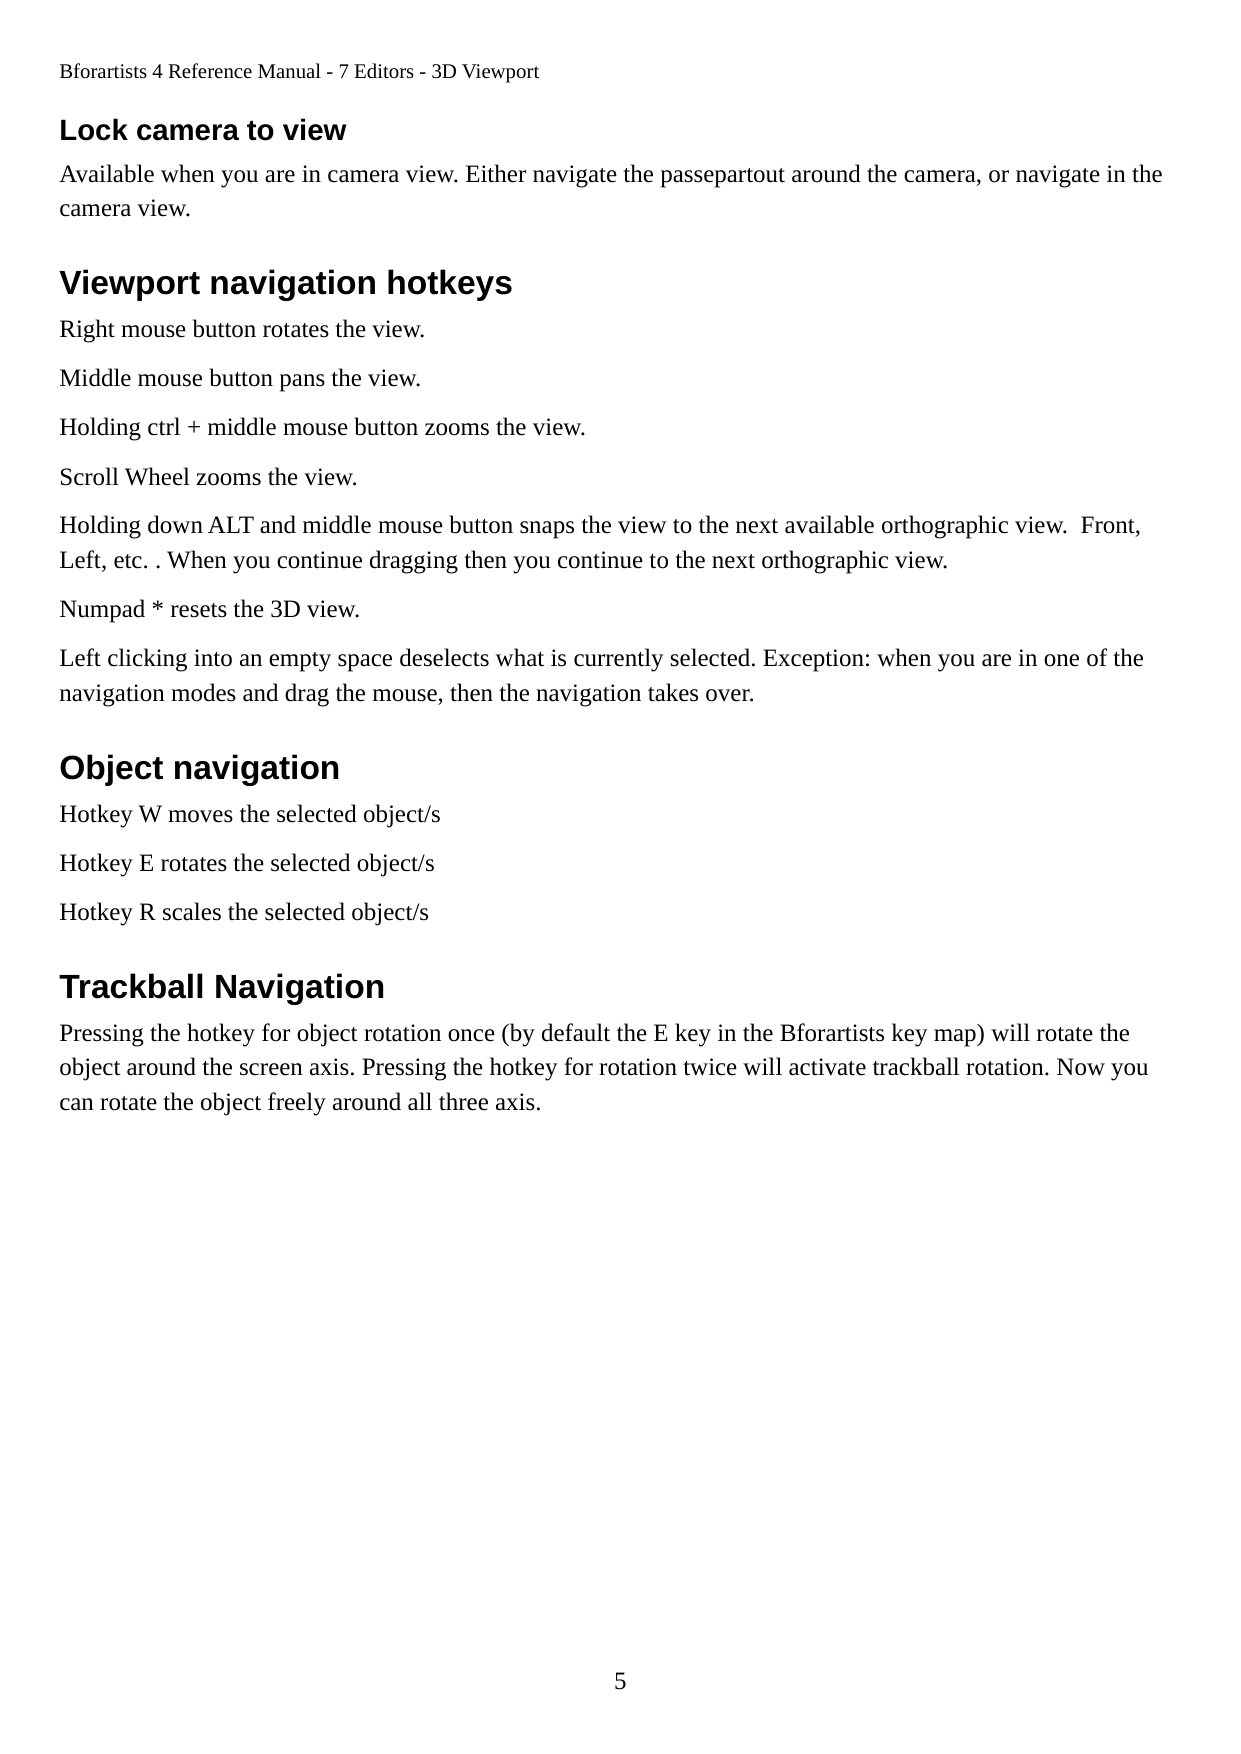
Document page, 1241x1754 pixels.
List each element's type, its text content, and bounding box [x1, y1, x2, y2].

text Pressing the hotkey for object rotation once (by default the E key in the Bforartists key map) will rotate the object around the screen axis. Pressing the hotkey for rotation twice will activate trackball rotation. Now you can rotate the object freely around all three axis. [59, 1018, 1181, 1116]
text Hotkey E rotates the selected object/s [59, 848, 1181, 877]
text Right mouse button rotates the view. [59, 314, 1181, 343]
text Hotkey W moves the selected object/s [59, 799, 1181, 827]
subtitle Object navigation [59, 748, 1181, 786]
subtitle Trackball Navigation [59, 967, 1181, 1005]
text Middle mouse button pans the view. [59, 363, 1181, 392]
text Holding down ALT and middle mouse button snaps the view to the next available orthographic view. Front, Left, etc. . When you continue dragging then you continue to the next orthographic view. [59, 511, 1181, 574]
text Holding ctrl + middle mouse button zooms the view. [59, 412, 1181, 441]
text Available when you are in camera view. Either navigate the passepartout around the camera, or navigate in the camera view. [59, 159, 1181, 222]
text Scroll Wheel zooms the view. [59, 462, 1181, 490]
subtitle Lock camera to view [59, 113, 1181, 146]
subtitle Viewport navigation hotkeys [59, 263, 1181, 302]
text Numpad * resets the 3D view. [59, 594, 1181, 623]
text Left clicking into an empty space deselects what is currently selected. Exception: when you are in one of the navigation modes and drag the mouse, then the navigation takes over. [59, 643, 1181, 706]
text Hotkey R scales the selected object/s [59, 897, 1181, 926]
